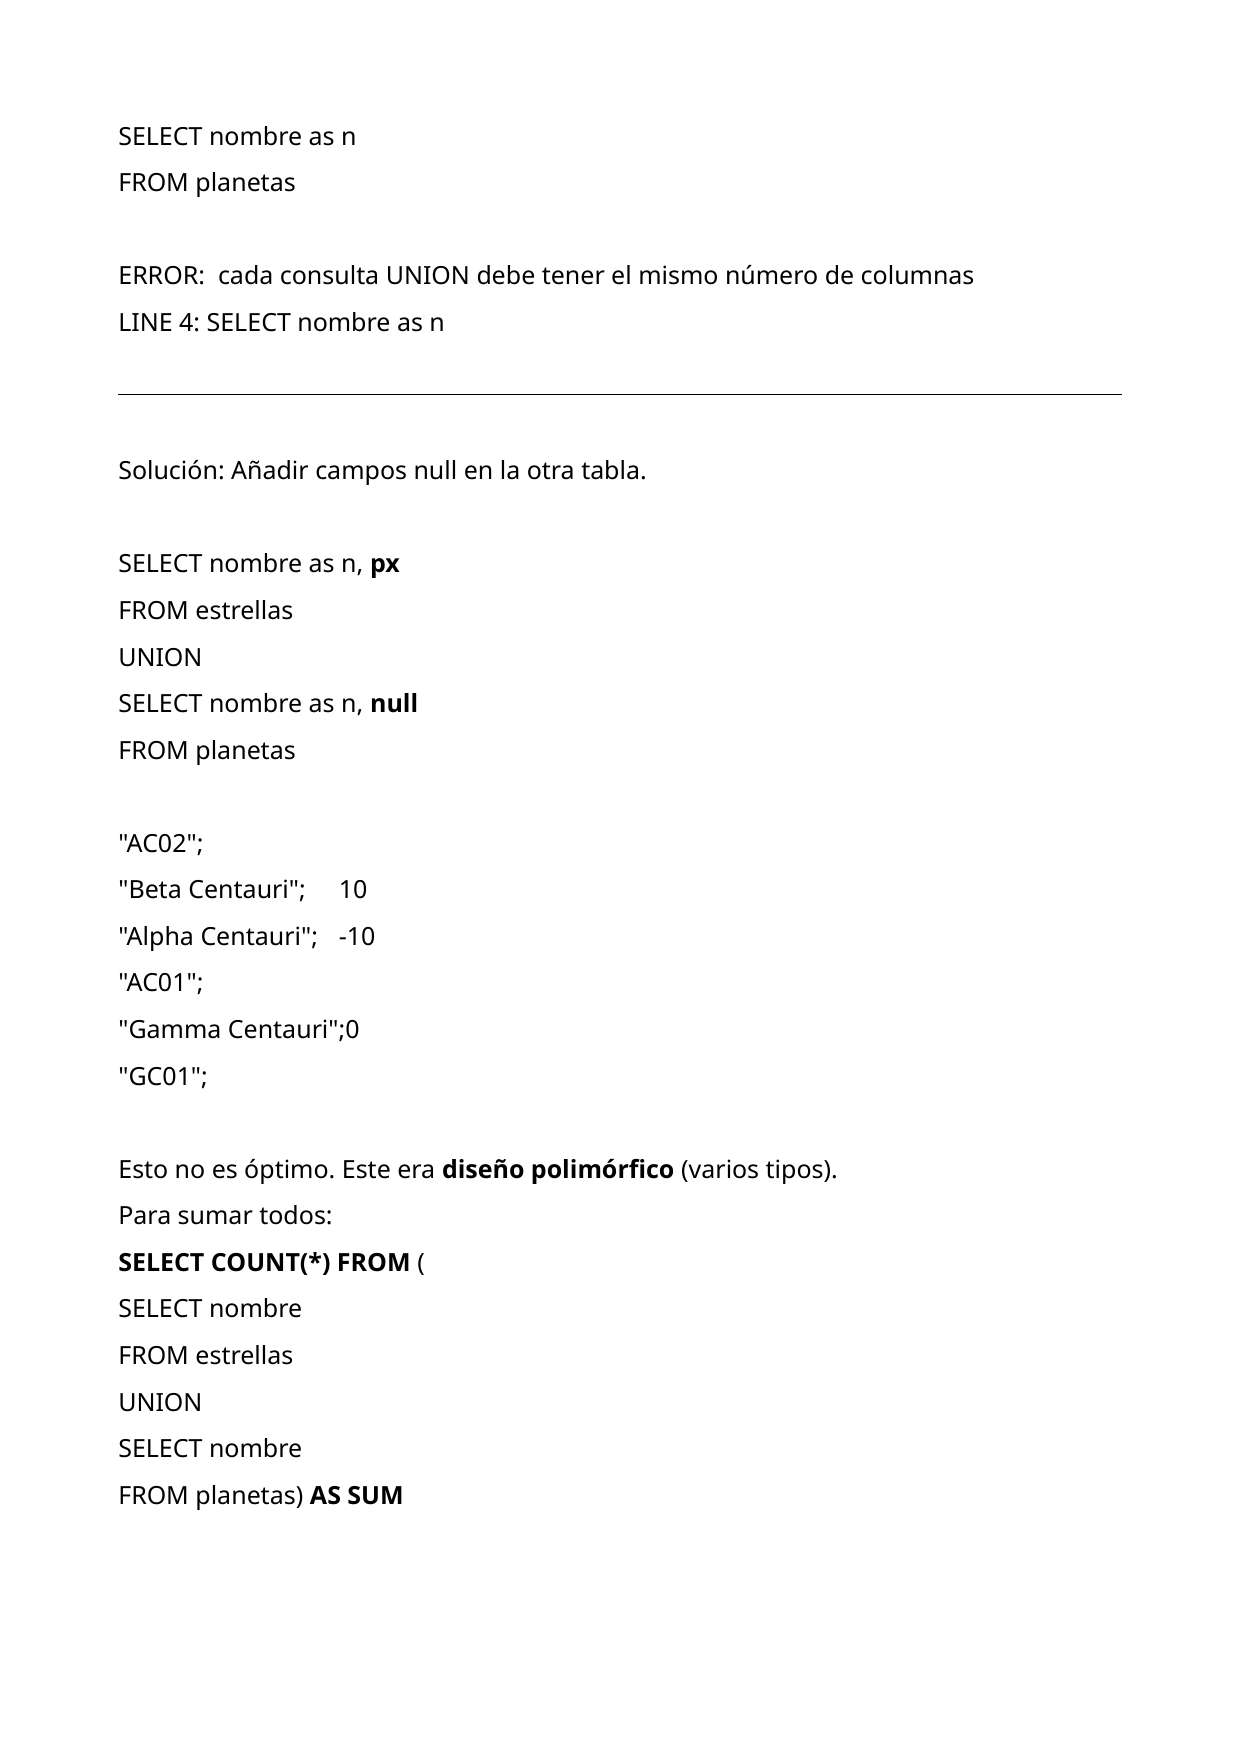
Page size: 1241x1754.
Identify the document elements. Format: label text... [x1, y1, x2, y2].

text UNION [118, 639, 1122, 673]
text "Gamma Centauri";0 [118, 1012, 1122, 1046]
text UNION [118, 1384, 1122, 1418]
text FROM planetas) AS SUM [118, 1477, 1122, 1511]
text ERROR: cada consulta UNION debe tener el mismo número de columnas [118, 258, 1122, 292]
text "AC02"; [118, 825, 1122, 859]
text SELECT nombre as n, null [118, 686, 1122, 720]
text Esto no es óptimo. Este era diseño polimórfico (varios tipos). [118, 1151, 1122, 1185]
text FROM planetas [118, 732, 1122, 766]
text "Alpha Centauri"; -10 [118, 918, 1122, 953]
text SELECT COUNT(*) FROM ( [118, 1244, 1122, 1278]
text "AC01"; [118, 965, 1122, 999]
text SELECT nombre [118, 1291, 1122, 1325]
text LINE 4: SELECT nombre as n [118, 304, 1122, 338]
text "Beta Centauri"; 10 [118, 872, 1122, 906]
text SELECT nombre [118, 1431, 1122, 1465]
text SELECT nombre as n [118, 118, 1122, 152]
text FROM estrellas [118, 593, 1122, 627]
text SELECT nombre as n, px [118, 546, 1122, 580]
text FROM planetas [118, 165, 1122, 199]
text Solución: Añadir campos null en la otra tabla. [118, 453, 1122, 487]
text FROM estrellas [118, 1338, 1122, 1372]
text Para sumar todos: [118, 1198, 1122, 1232]
text "GC01"; [118, 1058, 1122, 1092]
